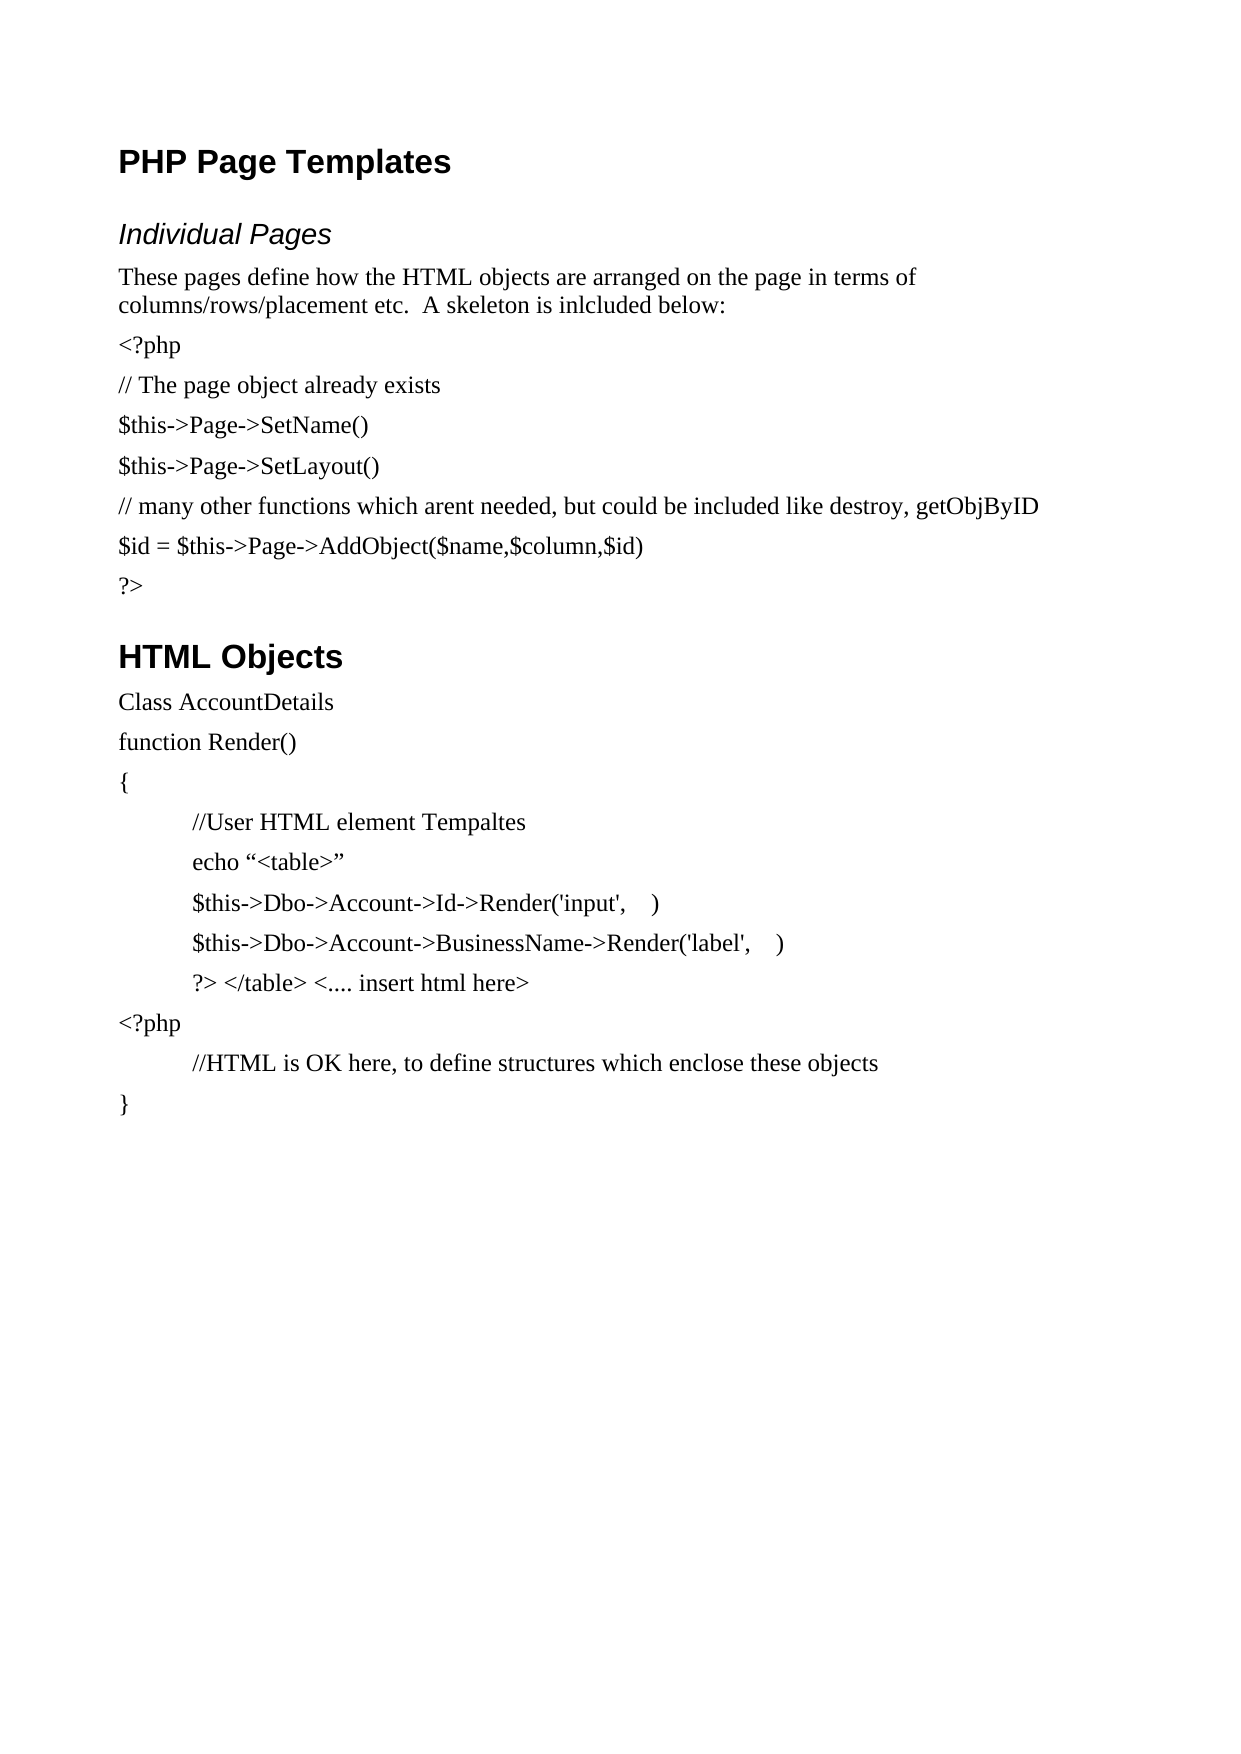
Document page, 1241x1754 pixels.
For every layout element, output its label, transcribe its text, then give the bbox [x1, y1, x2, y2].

text //HTML is OK here, to define structures which enclose these objects [118, 1049, 1122, 1077]
text <?php [118, 1009, 1122, 1037]
subtitle PHP Page Templates [118, 143, 1122, 181]
text Class AccountDetails [118, 688, 1122, 715]
text $id = $this->Page->AddObject($name,$column,$id) [118, 532, 1122, 560]
text } [118, 1090, 1122, 1117]
subtitle HTML Objects [118, 638, 1122, 675]
text ?> [118, 572, 1122, 600]
text These pages define how the HTML objects are arranged on the page in terms of columns/rows/placement etc. A skeleton is inlcluded below: [118, 263, 1122, 319]
text // The page object already exists [118, 371, 1122, 399]
text //User HTML element Tempaltes [118, 808, 1122, 836]
text $this->Page->SetName() [118, 412, 1122, 439]
subtitle Individual Pages [118, 218, 1122, 251]
text <?php [118, 331, 1122, 359]
text $this->Dbo->Account->Id->Render('input', ) [118, 889, 1122, 916]
text function Render() [118, 728, 1122, 756]
text ?> </table> <.... insert html here> [118, 969, 1122, 997]
text { [118, 768, 1122, 796]
text echo “<table>” [118, 848, 1122, 876]
text // many other functions which arent needed, but could be included like destroy, getObjByID [118, 492, 1122, 520]
text $this->Page->SetLayout() [118, 452, 1122, 479]
text $this->Dbo->Account->BusinessName->Render('label', ) [118, 929, 1122, 957]
